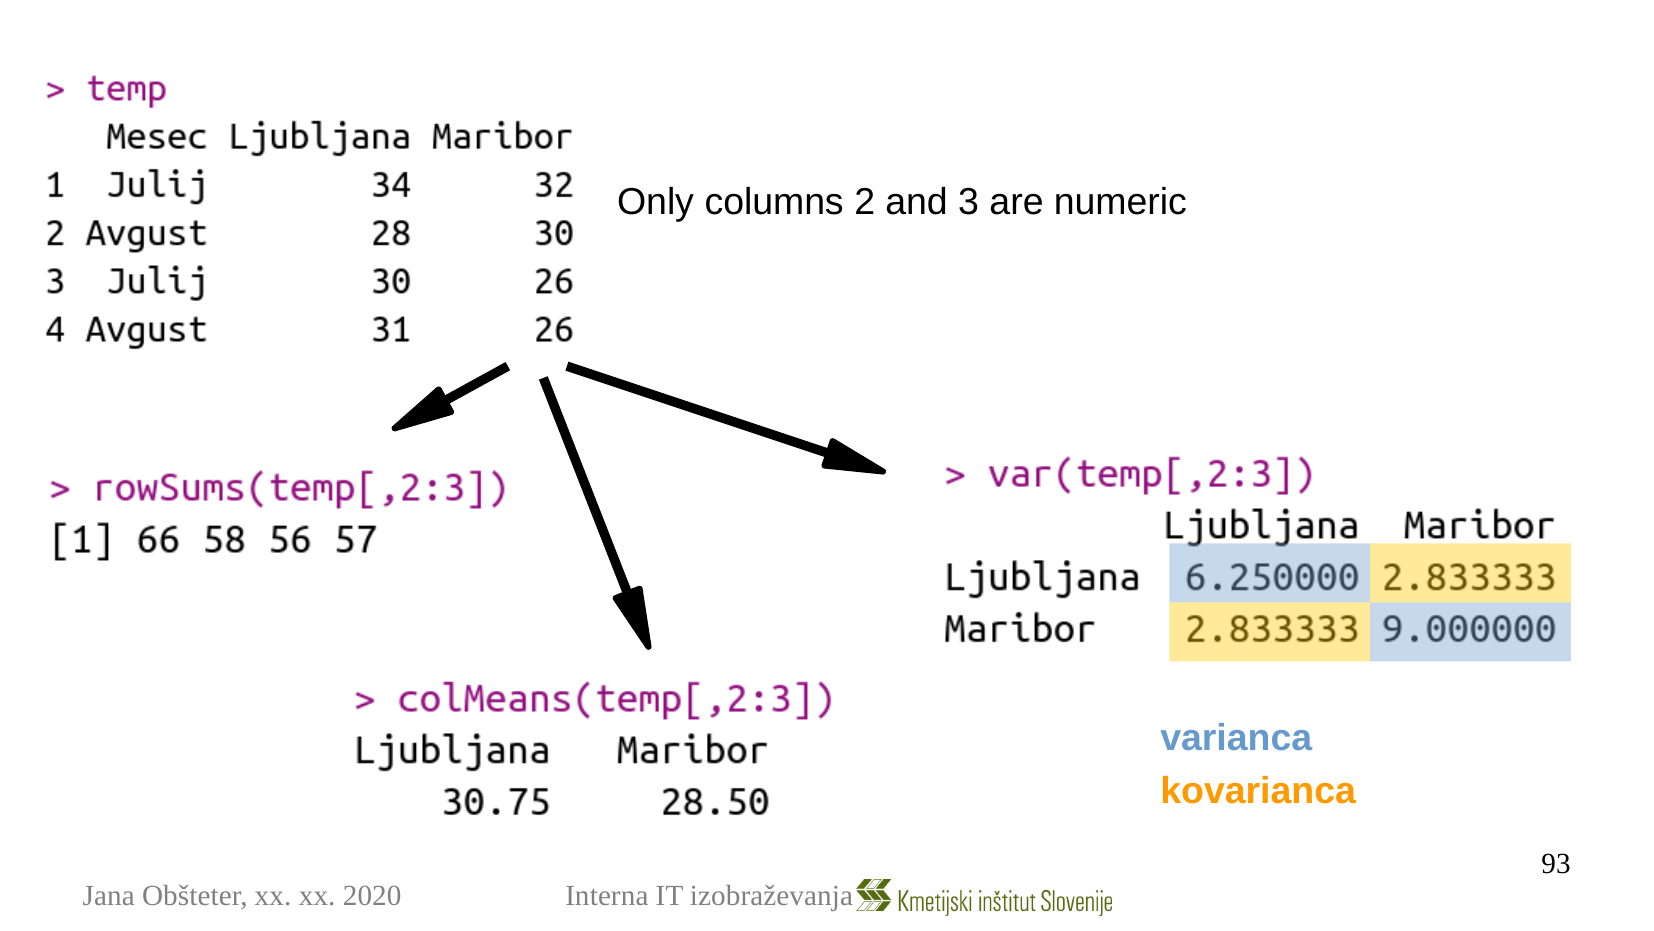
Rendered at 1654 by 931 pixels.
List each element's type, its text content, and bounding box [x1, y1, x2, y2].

text_box [1169, 543, 1571, 662]
text_box varianca [1145, 708, 1430, 761]
text_box kovarianca [1145, 761, 1430, 819]
picture [856, 879, 1112, 916]
picture [35, 463, 525, 567]
picture [938, 454, 1571, 650]
picture [343, 679, 839, 826]
text_box Only columns 2 and 3 are numeric [602, 172, 1205, 296]
picture [35, 70, 589, 352]
